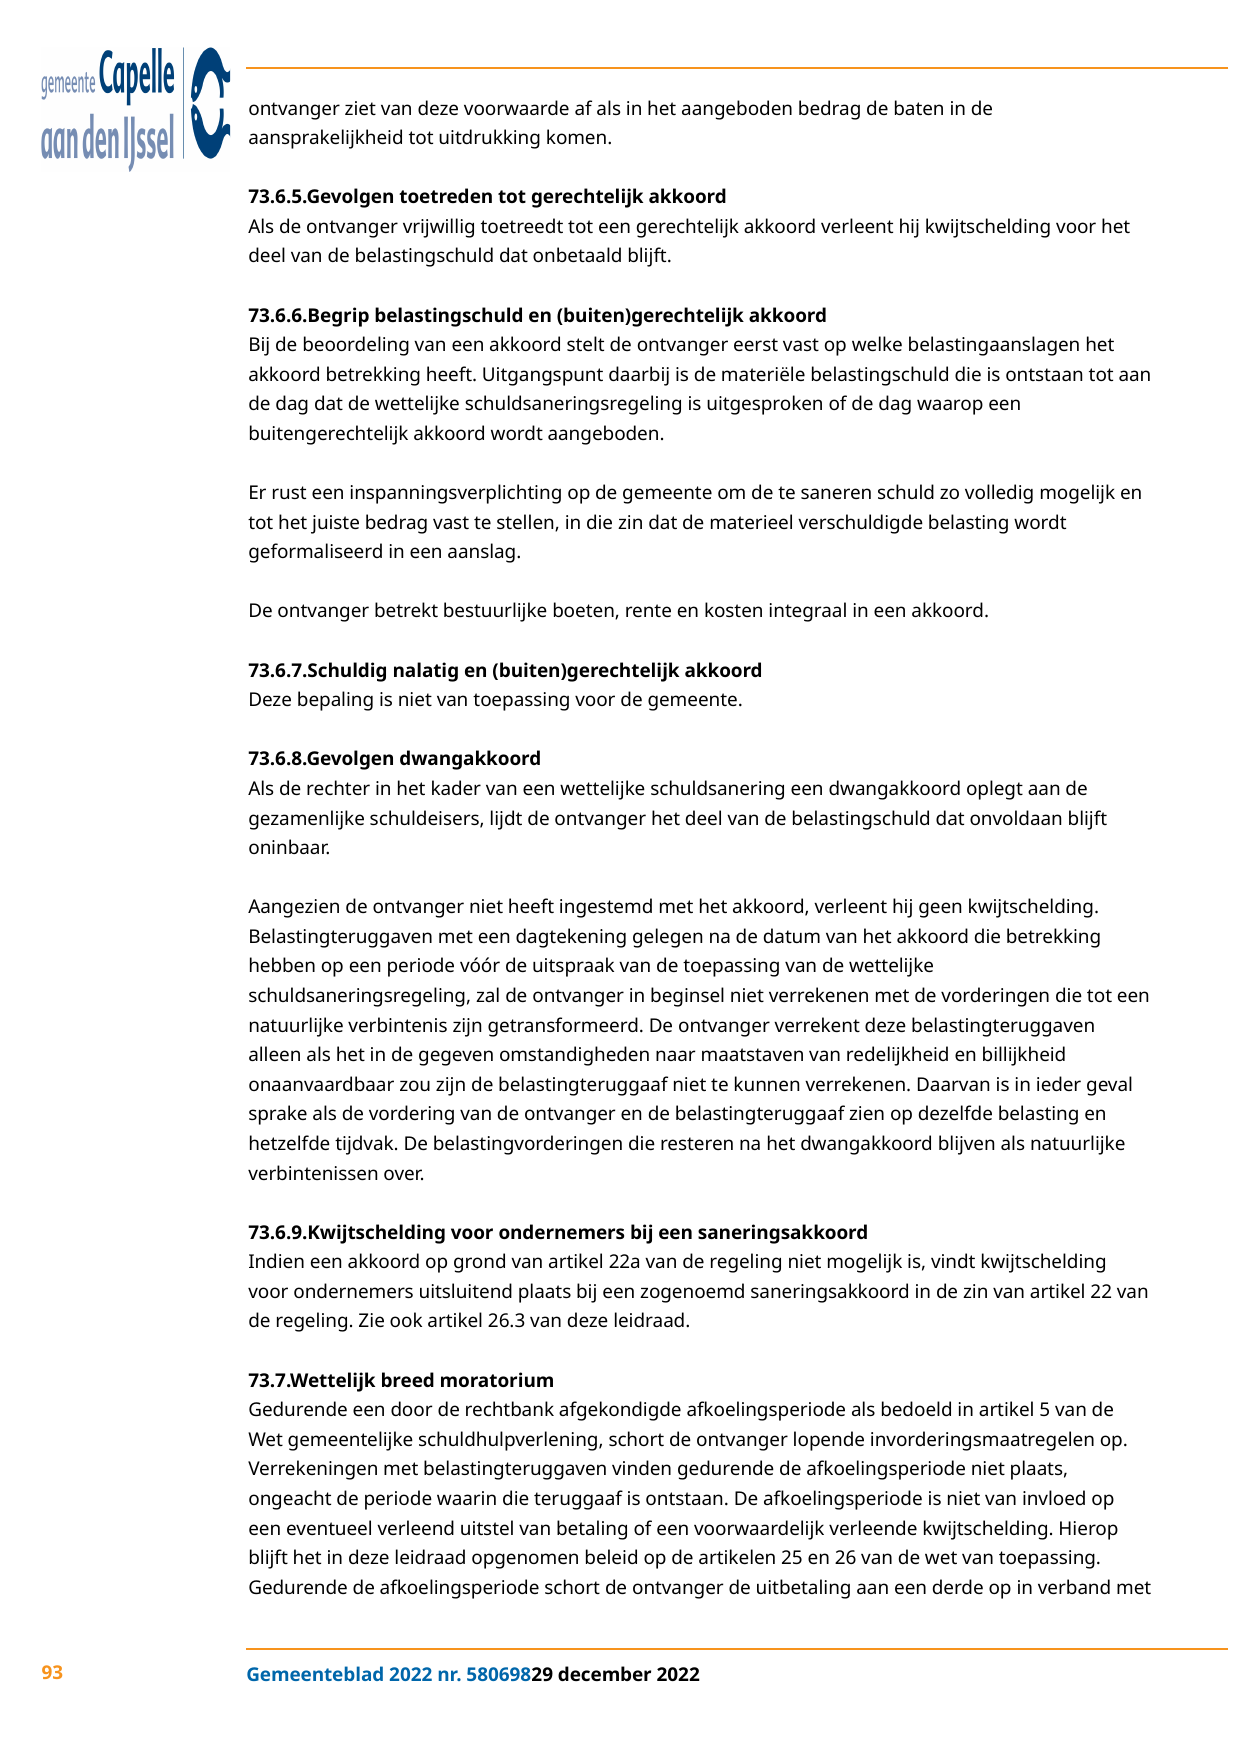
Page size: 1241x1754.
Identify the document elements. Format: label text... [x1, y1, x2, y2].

text Als de ontvanger vrijwillig toetreedt tot een gerechtelijk akkoord verleent hij kwijtschelding voor het deel van de belastingschuld dat onbetaald blijft. [248, 213, 1152, 268]
text 73.6.6.Begrip belastingschuld en (buiten)gerechtelijk akkoord [248, 302, 1152, 328]
text Deze bepaling is niet van toepassing voor de gemeente. [248, 686, 1152, 712]
text De ontvanger betrekt bestuurlijke boeten, rente en kosten integraal in een akkoord. [248, 598, 1152, 623]
text Aangezien de ontvanger niet heeft ingestemd met het akkoord, verleent hij geen kwijtschelding. Belastingteruggaven met een dagtekening gelegen na de datum van het akkoord die betrekking hebben op een periode vóór de uitspraak van de toepassing van de wettelijke schuldsaneringsregeling, zal de ontvanger in beginsel niet verrekenen met de vorderingen die tot een natuurlijke verbintenis zijn getransformeerd. De ontvanger verrekent deze belastingteruggaven alleen als het in de gegeven omstandigheden naar maatstaven van redelijkheid en billijkheid onaanvaardbaar zou zijn de belastingteruggaaf niet te kunnen verrekenen. Daarvan is in ieder geval sprake als de vordering van de ontvanger en de belastingteruggaaf zien op dezelfde belasting en hetzelfde tijdvak. De belastingvorderingen die resteren na het dwangakkoord blijven als natuurlijke verbintenissen over. [248, 893, 1152, 1186]
text 73.7.Wettelijk breed moratorium [248, 1367, 1152, 1393]
text Bij de beoordeling van een akkoord stelt de ontvanger eerst vast op welke belastingaanslagen het akkoord betrekking heeft. Uitgangspunt daarbij is de materiële belastingschuld die is ontstaan tot aan de dag dat de wettelijke schuldsaneringsregeling is uitgesproken of de dag waarop een buitengerechtelijk akkoord wordt aangeboden. [248, 331, 1152, 446]
text Er rust een inspanningsverplichting op de gemeente om de te saneren schuld zo volledig mogelijk en tot het juiste bedrag vast te stellen, in die zin dat de materieel verschuldigde belasting wordt geformaliseerd in een aanslag. [248, 479, 1152, 564]
text 73.6.9.Kwijtschelding voor ondernemers bij een saneringsakkoord [248, 1219, 1152, 1245]
text Gedurende een door de rechtbank afgekondigde afkoelingsperiode als bedoeld in artikel 5 van de Wet gemeentelijke schuldhulpverlening, schort de ontvanger lopende invorderingsmaatregelen op. Verrekeningen met belastingteruggaven vinden gedurende de afkoelingsperiode niet plaats, ongeacht de periode waarin die teruggaaf is ontstaan. De afkoelingsperiode is niet van invloed op een eventueel verleend uitstel van betaling of een voorwaardelijk verleende kwijtschelding. Hierop blijft het in deze leidraad opgenomen beleid op de artikelen 25 en 26 van de wet van toepassing. Gedurende de afkoelingsperiode schort de ontvanger de uitbetaling aan een derde op in verband met [248, 1396, 1152, 1600]
text Indien een akkoord op grond van artikel 22a van de regeling niet mogelijk is, vindt kwijtschelding voor ondernemers uitsluitend plaats bij een zogenoemd saneringsakkoord in de zin van artikel 22 van de regeling. Zie ook artikel 26.3 van deze leidraad. [248, 1248, 1152, 1333]
text 73.6.8.Gevolgen dwangakkoord [248, 746, 1152, 771]
text ontvanger ziet van deze voorwaarde af als in het aangeboden bedrag de baten in de aansprakelijkheid tot uitdrukking komen. [248, 95, 1152, 150]
picture [41, 47, 231, 172]
text 73.6.7.Schuldig nalatig en (buiten)gerechtelijk akkoord [248, 657, 1152, 683]
text 73.6.5.Gevolgen toetreden tot gerechtelijk akkoord [248, 183, 1152, 209]
text Als de rechter in het kader van een wettelijke schuldsanering een dwangakkoord oplegt aan de gezamenlijke schuldeisers, lijdt de ontvanger het deel van de belastingschuld dat onvoldaan blijft oninbaar. [248, 775, 1152, 860]
